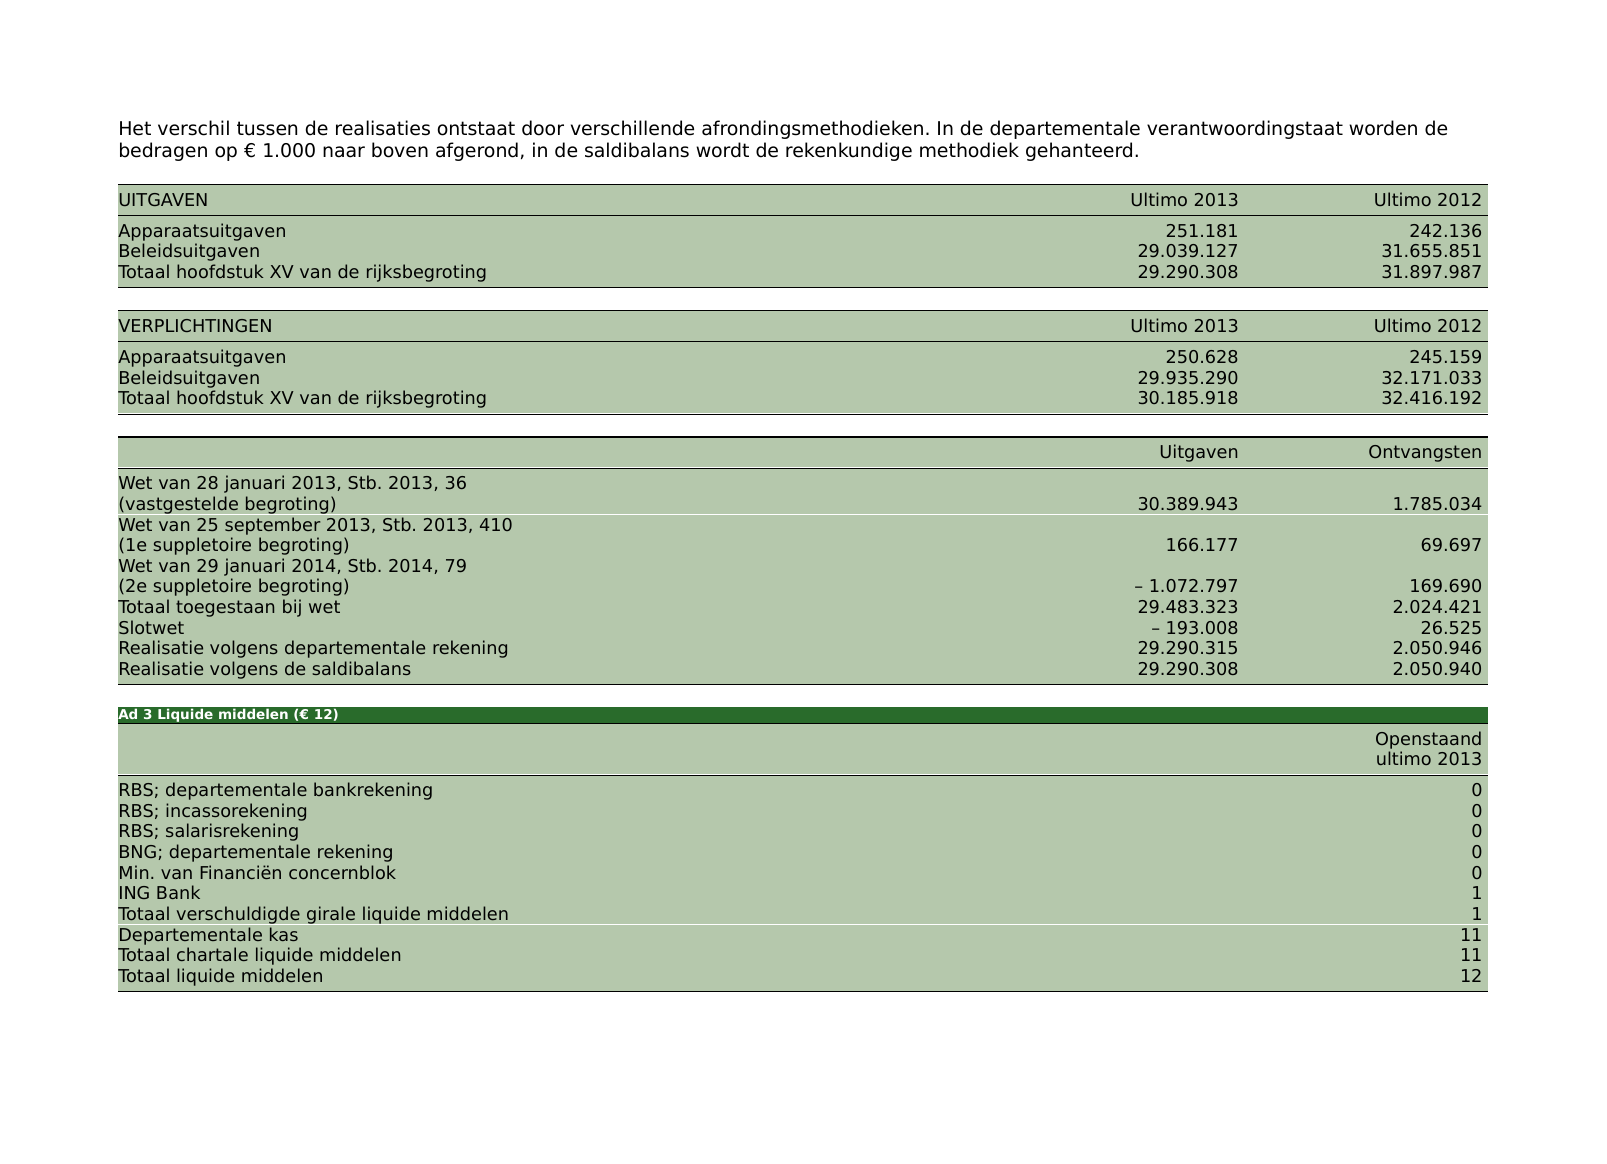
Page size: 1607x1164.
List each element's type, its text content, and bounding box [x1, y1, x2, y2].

table_header Ultimo 2013 [1001, 185, 1244, 215]
table_cell 11 [1245, 945, 1488, 966]
table_header Ultimo 2012 [1245, 311, 1488, 341]
table_cell Apparaatsuitgaven [118, 342, 1001, 368]
table_cell Totaal chartale liquide middelen [118, 945, 1244, 966]
table_header UITGAVEN [118, 185, 1001, 215]
table_cell 32.416.192 [1245, 388, 1488, 413]
table_cell 1.785.034 [1245, 494, 1488, 514]
table_cell Beleidsuitgaven [118, 368, 1001, 388]
table_cell RBS; salarisrekening [118, 821, 1244, 842]
table_cell 245.159 [1245, 342, 1488, 368]
table_cell [118, 724, 1244, 774]
table_cell 29.290.315 [1001, 638, 1244, 659]
table_cell 30.185.918 [1001, 388, 1244, 413]
table_cell 29.290.308 [1001, 262, 1244, 287]
table_cell 0 [1245, 801, 1488, 821]
table_header Ontvangsten [1245, 438, 1488, 467]
table_cell Min. van Financiën concernblok [118, 863, 1244, 883]
table_header Ultimo 2012 [1245, 185, 1488, 215]
table_cell 251.181 [1001, 216, 1244, 241]
table_cell 0 [1245, 842, 1488, 863]
table_header Uitgaven [1001, 438, 1244, 467]
table_cell Totaal hoofdstuk XV van de rijksbegroting [118, 388, 1001, 413]
table_cell Realisatie volgens departementale rekening [118, 638, 1001, 659]
table_cell 26.525 [1245, 618, 1488, 638]
table_cell Totaal hoofdstuk XV van de rijksbegroting [118, 262, 1001, 287]
table_cell 12 [1245, 966, 1488, 991]
table_cell Apparaatsuitgaven [118, 216, 1001, 241]
table_cell Beleidsuitgaven [118, 241, 1001, 262]
table_cell 30.389.943 [1001, 494, 1244, 514]
table_cell [1245, 556, 1488, 576]
table_cell Realisatie volgens de saldibalans [118, 659, 1001, 684]
table_cell [1001, 515, 1244, 535]
table_cell [1001, 556, 1244, 576]
table_cell 32.171.033 [1245, 368, 1488, 388]
table_cell 31.655.851 [1245, 241, 1488, 262]
table_cell 31.897.987 [1245, 262, 1488, 287]
text Het verschil tussen de realisaties ontstaat door verschillende afrondingsmethodieken. In de departementale verantwoordingstaat worden de bedragen op € 1.000 naar boven afgerond, in de saldibalans wordt de rekenkundige methodiek gehanteerd. [118, 118, 1488, 162]
table_cell [1245, 515, 1488, 535]
table_cell 69.697 [1245, 535, 1488, 556]
table_cell 169.690 [1245, 576, 1488, 597]
table_cell [1001, 469, 1244, 494]
table_cell 2.024.421 [1245, 597, 1488, 618]
table_cell [1245, 469, 1488, 494]
table_cell 2.050.940 [1245, 659, 1488, 684]
table_cell 0 [1245, 821, 1488, 842]
table_cell 0 [1245, 776, 1488, 801]
table_cell 1 [1245, 904, 1488, 924]
table_cell Wet van 28 januari 2013, Stb. 2013, 36 [118, 469, 1001, 494]
table_cell 1 [1245, 883, 1488, 904]
table_cell (vastgestelde begroting) [118, 494, 1001, 514]
table_cell Wet van 25 september 2013, Stb. 2013, 410 [118, 515, 1001, 535]
table_cell Totaal toegestaan bij wet [118, 597, 1001, 618]
table_cell 242.136 [1245, 216, 1488, 241]
table_cell 0 [1245, 863, 1488, 883]
table_cell Openstaand ultimo 2013 [1245, 724, 1488, 774]
table_cell – 1.072.797 [1001, 576, 1244, 597]
table_cell 2.050.946 [1245, 638, 1488, 659]
table_cell (1e suppletoire begroting) [118, 535, 1001, 556]
table_cell 250.628 [1001, 342, 1244, 368]
table_header Ad 3 Liquide middelen (€ 12) [118, 707, 1488, 723]
table_cell BNG; departementale rekening [118, 842, 1244, 863]
table_cell ING Bank [118, 883, 1244, 904]
table_cell 29.290.308 [1001, 659, 1244, 684]
table_cell 29.483.323 [1001, 597, 1244, 618]
table_header [118, 438, 1001, 467]
table_cell Departementale kas [118, 925, 1244, 945]
table_cell (2e suppletoire begroting) [118, 576, 1001, 597]
table_cell Slotwet [118, 618, 1001, 638]
table_cell Totaal verschuldigde girale liquide middelen [118, 904, 1244, 924]
table_cell RBS; incassorekening [118, 801, 1244, 821]
table_cell – 193.008 [1001, 618, 1244, 638]
table_cell 166.177 [1001, 535, 1244, 556]
table_cell Wet van 29 januari 2014, Stb. 2014, 79 [118, 556, 1001, 576]
table_cell RBS; departementale bankrekening [118, 776, 1244, 801]
table_cell 11 [1245, 925, 1488, 945]
table_cell Totaal liquide middelen [118, 966, 1244, 991]
table_header Ultimo 2013 [1001, 311, 1244, 341]
table_cell 29.039.127 [1001, 241, 1244, 262]
table_header VERPLICHTINGEN [118, 311, 1001, 341]
table_cell 29.935.290 [1001, 368, 1244, 388]
